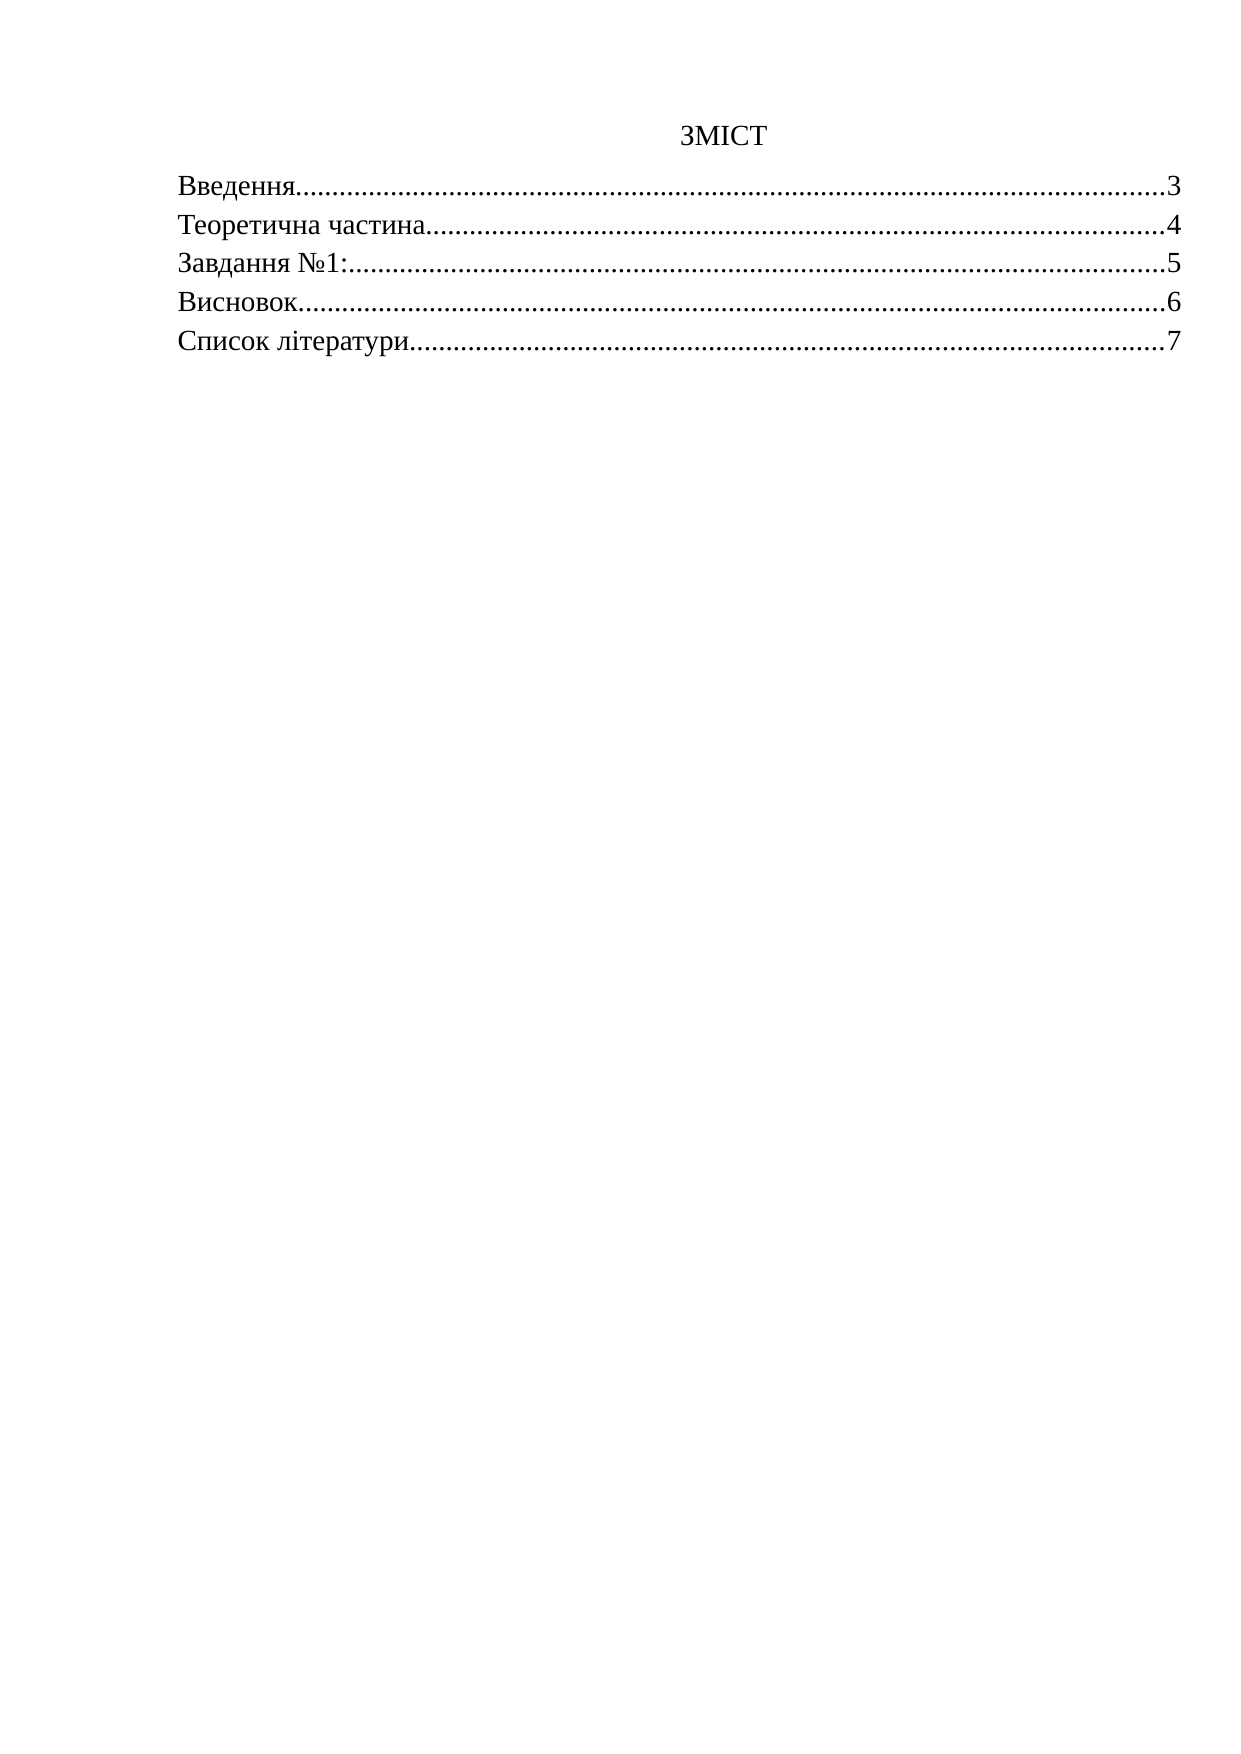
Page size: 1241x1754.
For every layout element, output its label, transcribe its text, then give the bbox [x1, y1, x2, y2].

text Висновок 6 [177, 284, 1181, 318]
text Теоретична частина 4 [177, 207, 1181, 241]
text Завдання №1: 5 [177, 246, 1181, 279]
subtitle ЗМІСТ [266, 118, 1181, 152]
text Введення 3 [177, 168, 1181, 202]
text Список літератури 7 [177, 323, 1181, 356]
